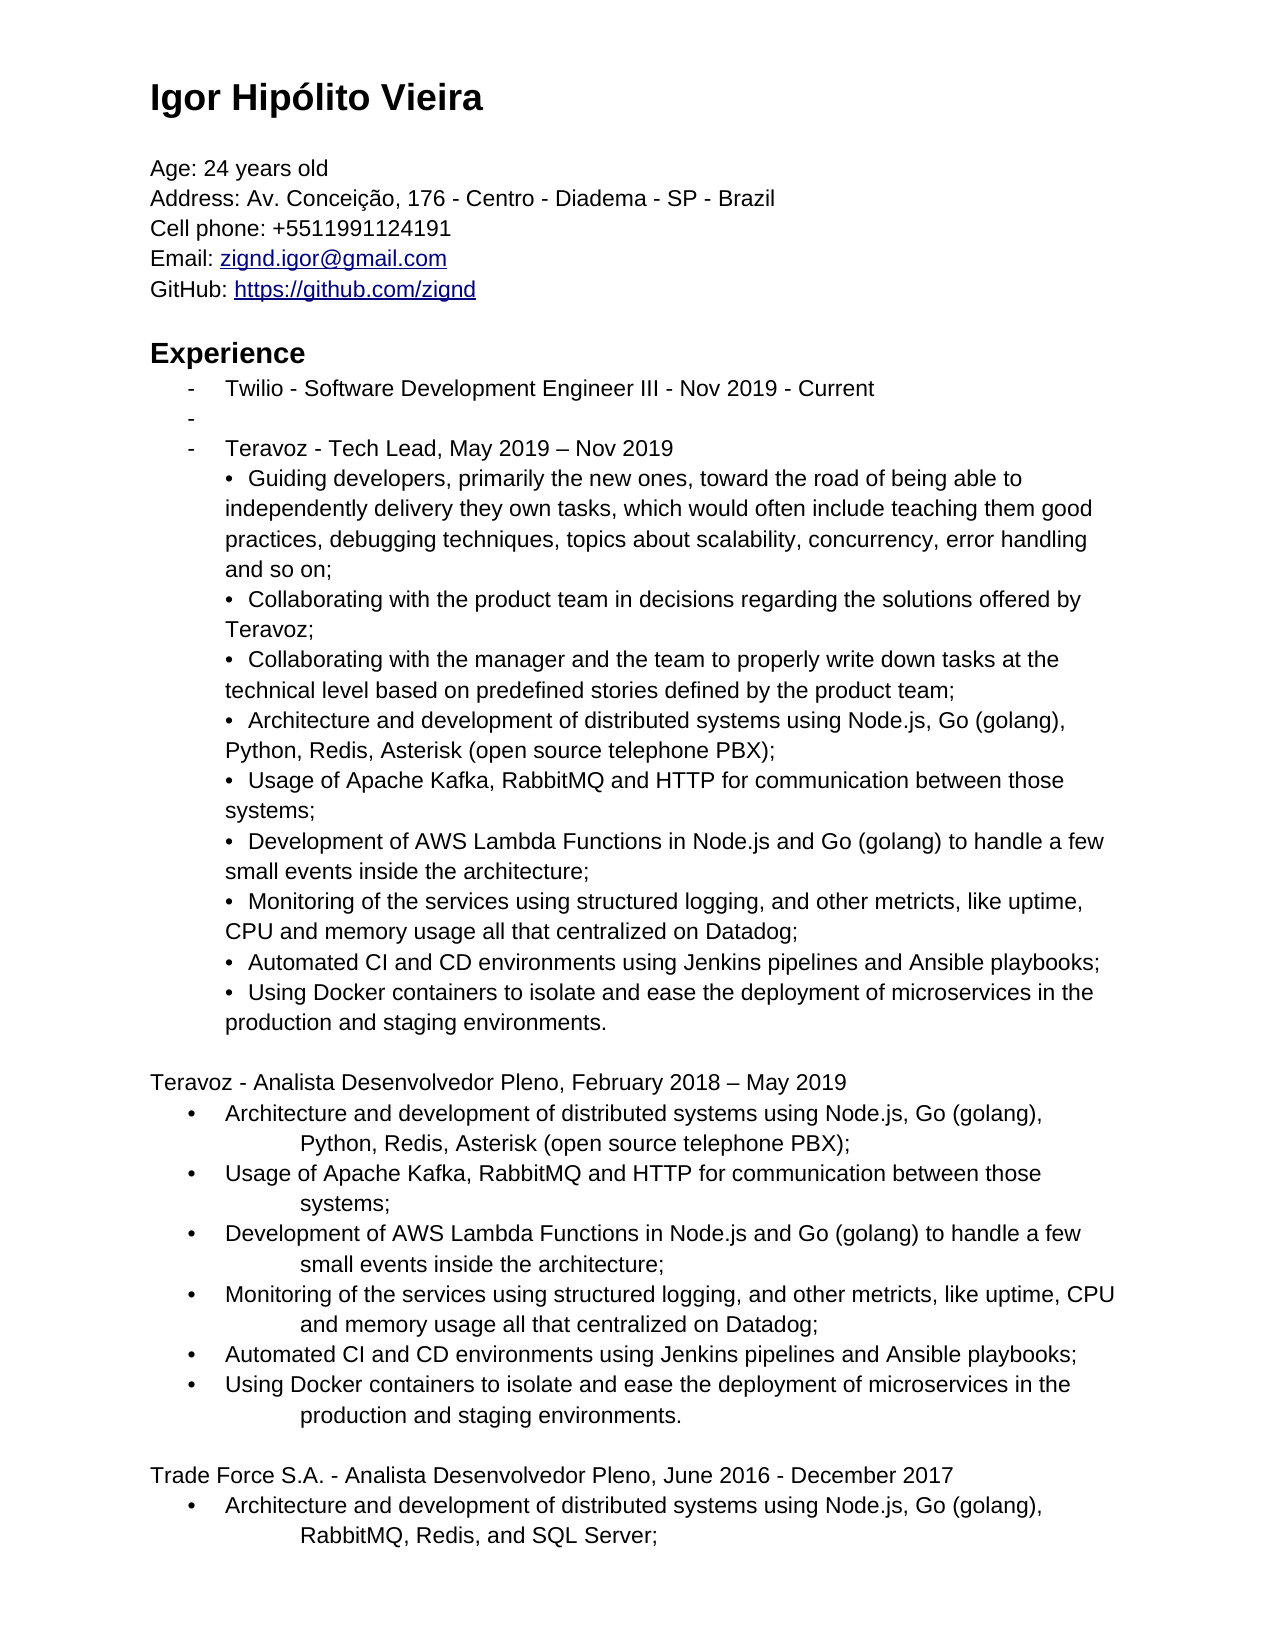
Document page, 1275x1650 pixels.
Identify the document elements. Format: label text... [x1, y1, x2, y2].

text • Collaborating with the manager and the team to properly write down tasks at the technical level based on predefined stories defined by the product team; [150, 646, 1125, 703]
list Usage of Apache Kafka, RabbitMQ and HTTP for communication between those systems; [187, 1160, 1125, 1217]
list Architecture and development of distributed systems using Node.js, Go (golang), RabbitMQ, Redis, and SQL Server; [187, 1492, 1125, 1549]
text Teravoz - Analista Desenvolvedor Pleno, February 2018 – May 2019 [150, 1069, 1125, 1096]
text GitHub: https://github.com/zignd [150, 276, 1125, 302]
text Trade Force S.A. - Analista Desenvolvedor Pleno, June 2016 - December 2017 [150, 1462, 1125, 1488]
text • Architecture and development of distributed systems using Node.js, Go (golang), Python, Redis, Asterisk (open source telephone PBX); [150, 707, 1125, 763]
list Development of AWS Lambda Functions in Node.js and Go (golang) to handle a few small events inside the architecture; [187, 1220, 1125, 1277]
text • Automated CI and CD environments using Jenkins pipelines and Ansible playbooks; [150, 948, 1125, 975]
list Teravoz - Tech Lead, May 2019 – Nov 2019 [187, 435, 1125, 461]
list Using Docker containers to isolate and ease the deployment of microservices in the production and staging environments. [187, 1371, 1125, 1428]
text Igor Hipólito Vieira [150, 75, 1125, 118]
text • Usage of Apache Kafka, RabbitMQ and HTTP for communication between those systems; [150, 767, 1125, 824]
text Experience [150, 336, 1125, 369]
text • Monitoring of the services using structured logging, and other metricts, like uptime, CPU and memory usage all that centralized on Datadog; [150, 888, 1125, 945]
text Address: Av. Conceição, 176 - Centro - Diadema - SP - Brazil [150, 185, 1125, 211]
list Architecture and development of distributed systems using Node.js, Go (golang), Python, Redis, Asterisk (open source telephone PBX); [187, 1099, 1125, 1156]
list Automated CI and CD environments using Jenkins pipelines and Ansible playbooks; [187, 1341, 1125, 1368]
text • Collaborating with the product team in decisions regarding the solutions offered by Teravoz; [150, 586, 1125, 643]
list Monitoring of the services using structured logging, and other metricts, like uptime, CPU and memory usage all that centralized on Datadog; [187, 1281, 1125, 1337]
text Cell phone: +5511991124191 [150, 215, 1125, 242]
text Email: zignd.igor@gmail.com [150, 245, 1125, 272]
text Age: 24 years old [150, 155, 1125, 181]
text • Guiding developers, primarily the new ones, toward the road of being able to independently delivery they own tasks, which would often include teaching them good practices, debugging techniques, topics about scalability, concurrency, error handling and so on; [150, 465, 1125, 582]
text • Development of AWS Lambda Functions in Node.js and Go (golang) to handle a few small events inside the architecture; [150, 828, 1125, 884]
list Twilio - Software Development Engineer III - Nov 2019 - Current [187, 374, 1125, 401]
text • Using Docker containers to isolate and ease the deployment of microservices in the production and staging environments. [150, 979, 1125, 1035]
